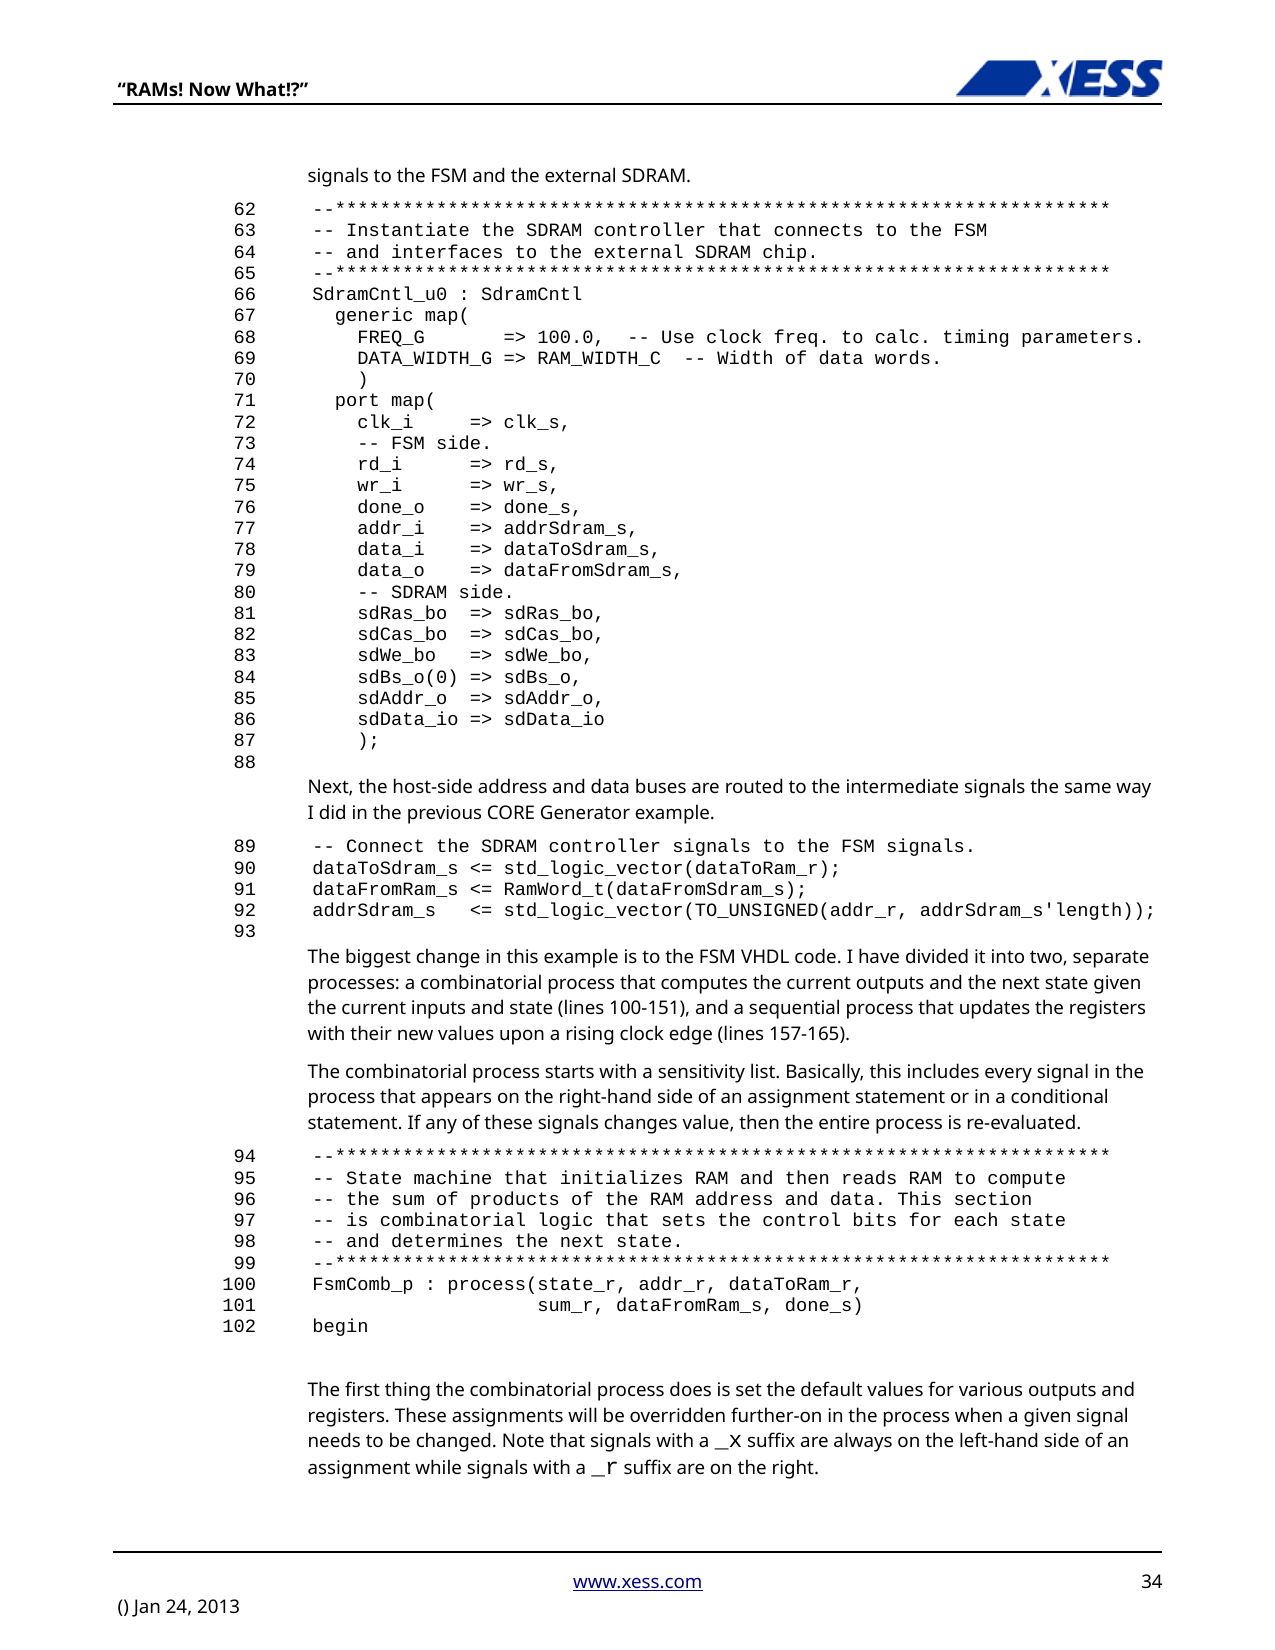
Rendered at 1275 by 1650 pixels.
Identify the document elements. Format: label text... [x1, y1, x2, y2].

list addr_i => addrSdram_s, [289, 519, 1162, 540]
list sdCas_bo => sdCas_bo, [289, 625, 1162, 646]
text signals to the FSM and the external SDRAM. [307, 162, 1162, 187]
list begin [289, 1317, 1162, 1338]
text Next, the host-side address and data buses are routed to the intermediate signals the same way I did in the previous CORE Generator example. [307, 774, 1162, 825]
list --********************************************************************* [289, 264, 1162, 285]
list done_o => done_s, [289, 497, 1162, 519]
list rd_i => rd_s, [289, 455, 1162, 476]
list clk_i => clk_s, [289, 412, 1162, 434]
text The biggest change in this example is to the FSM VHDL code. I have divided it into two, separate processes: a combinatorial process that computes the current outputs and the next state given the current inputs and state (lines 100-151), and a sequential process that updates the registers with their new values upon a rising clock edge (lines 157-165). [307, 943, 1162, 1046]
list -- FSM side. [289, 434, 1162, 455]
list -- Connect the SDRAM controller signals to the FSM signals. [289, 837, 1162, 858]
list SdramCntl_u0 : SdramCntl [289, 285, 1162, 306]
list -- the sum of products of the RAM address and data. This section [289, 1190, 1162, 1211]
list -- State machine that initializes RAM and then reads RAM to compute [289, 1168, 1162, 1190]
list dataFromRam_s <= RamWord_t(dataFromSdram_s); [289, 880, 1162, 901]
list dataToSdram_s <= std_logic_vector(dataToRam_r); [289, 858, 1162, 880]
list DATA_WIDTH_G => RAM_WIDTH_C -- Width of data words. [289, 349, 1162, 370]
list -- Instantiate the SDRAM controller that connects to the FSM [289, 221, 1162, 242]
list FsmComb_p : process(state_r, addr_r, dataToRam_r, [289, 1275, 1162, 1296]
list wr_i => wr_s, [289, 476, 1162, 497]
list sdRas_bo => sdRas_bo, [289, 604, 1162, 625]
list sdBs_o(0) => sdBs_o, [289, 667, 1162, 689]
list ); [289, 731, 1162, 752]
list sdWe_bo => sdWe_bo, [289, 646, 1162, 667]
list -- is combinatorial logic that sets the control bits for each state [289, 1211, 1162, 1232]
list port map( [289, 391, 1162, 412]
list data_o => dataFromSdram_s, [289, 561, 1162, 582]
list ) [289, 370, 1162, 391]
text The first thing the combinatorial process does is set the default values for various outputs and registers. These assignments will be overridden further-on in the process when a given signal needs to be changed. Note that signals with a _x suffix are always on the left-hand side of an assignment while signals with a _r suffix are on the right. [307, 1376, 1162, 1481]
list sdAddr_o => sdAddr_o, [289, 689, 1162, 710]
list --********************************************************************* [289, 1147, 1162, 1168]
list -- and determines the next state. [289, 1232, 1162, 1253]
picture [955, 60, 1163, 97]
list sdData_io => sdData_io [289, 710, 1162, 731]
list -- SDRAM side. [289, 582, 1162, 604]
list generic map( [289, 306, 1162, 327]
list FREQ_G => 100.0, -- Use clock freq. to calc. timing parameters. [289, 327, 1162, 349]
text The combinatorial process starts with a sensitivity list. Basically, this includes every signal in the process that appears on the right-hand side of an assignment statement or in a conditional statement. If any of these signals changes value, then the entire process is re-evaluated. [307, 1058, 1162, 1135]
list --********************************************************************* [289, 200, 1162, 221]
list addrSdram_s <= std_logic_vector(TO_UNSIGNED(addr_r, addrSdram_s'length)); [289, 901, 1162, 922]
list --********************************************************************* [289, 1253, 1162, 1275]
list sum_r, dataFromRam_s, done_s) [289, 1296, 1162, 1317]
list -- and interfaces to the external SDRAM chip. [289, 242, 1162, 264]
list data_i => dataToSdram_s, [289, 540, 1162, 561]
